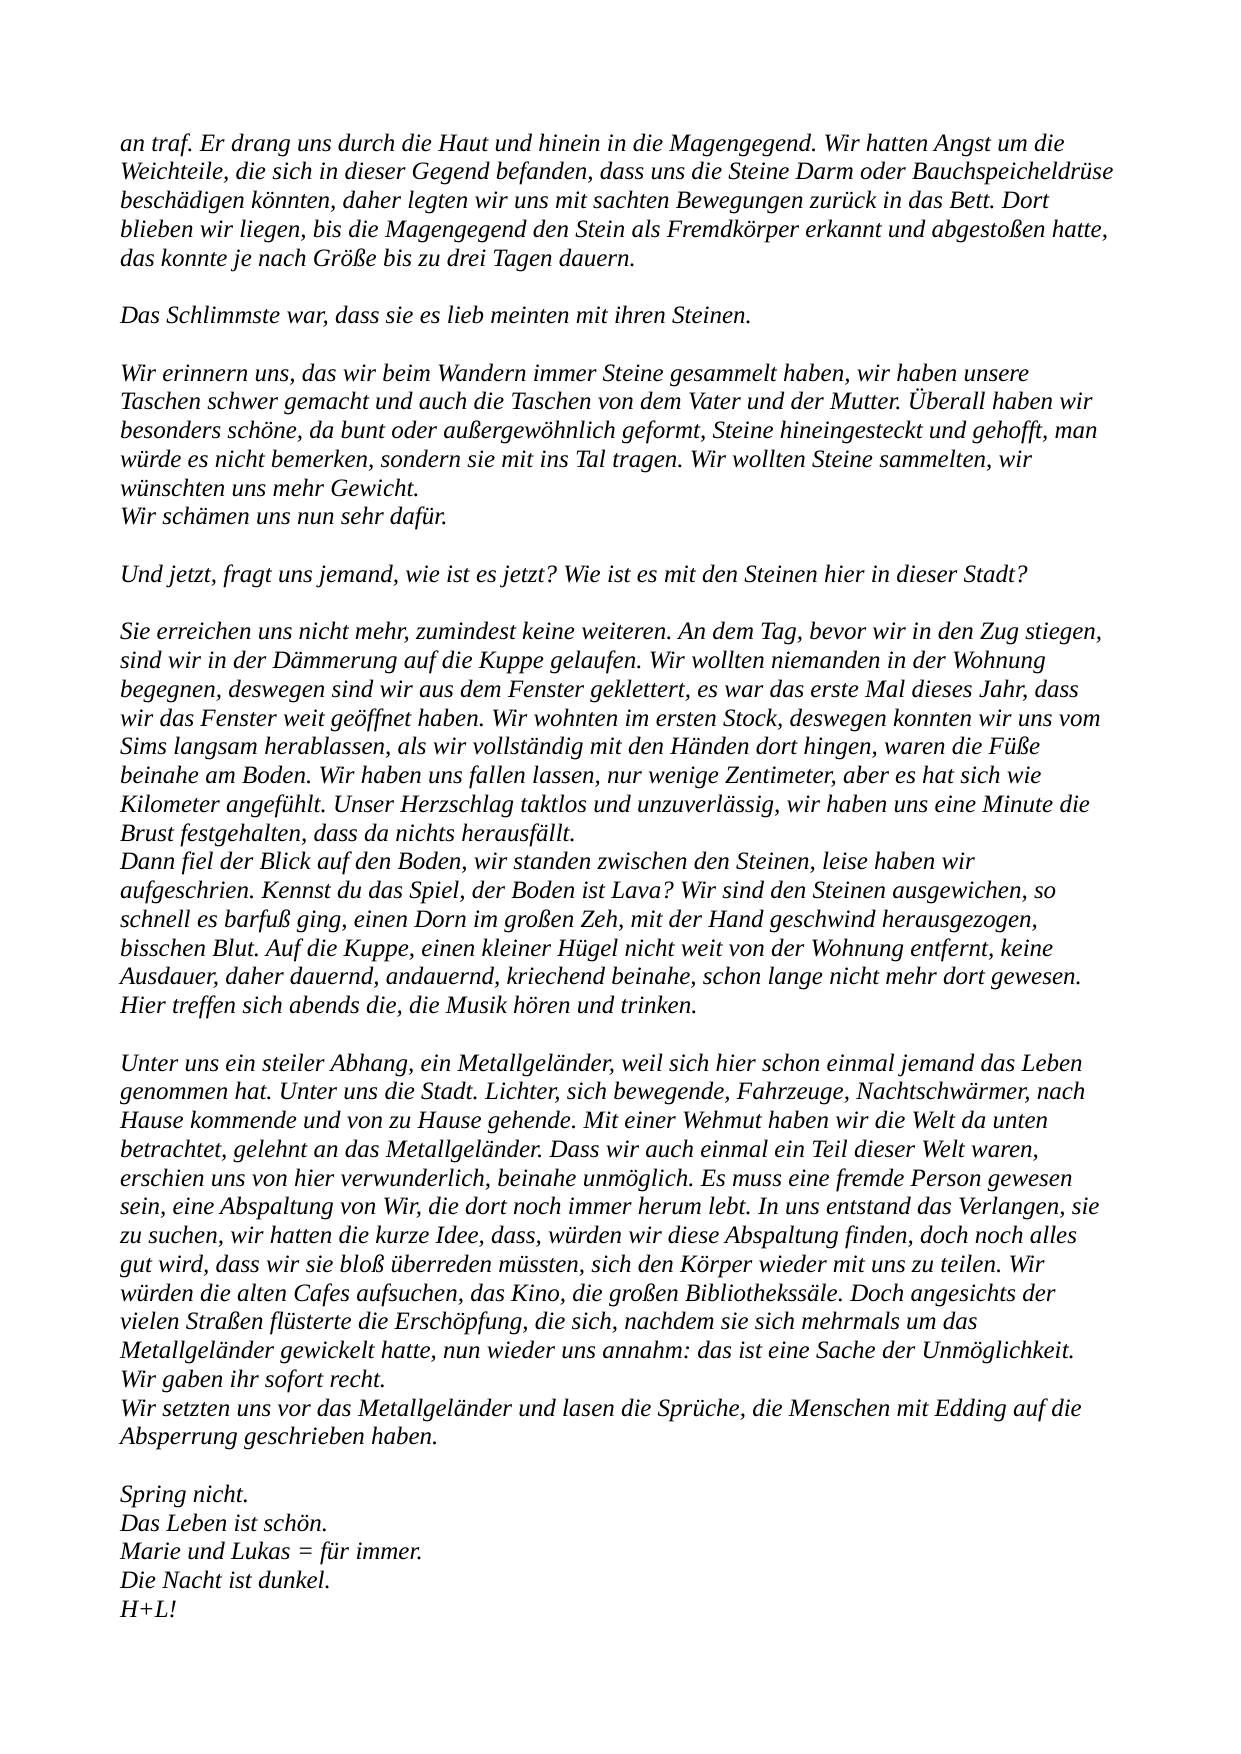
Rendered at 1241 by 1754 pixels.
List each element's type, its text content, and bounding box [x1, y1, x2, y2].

text Unter uns ein steiler Abhang, ein Metallgeländer, weil sich hier schon einmal jemand das Leben genommen hat. Unter uns die Stadt. Lichter, sich bewegende, Fahrzeuge, Nachtschwärmer, nach Hause kommende und von zu Hause gehende. Mit einer Wehmut haben wir die Welt da unten betrachtet, gelehnt an das Metallgeländer. Dass wir auch einmal ein Teil dieser Welt waren, erschien uns von hier verwunderlich, beinahe unmöglich. Es muss eine fremde Person gewesen sein, eine Abspaltung von Wir, die dort noch immer herum lebt. In uns entstand das Verlangen, sie zu suchen, wir hatten die kurze Idee, dass, würden wir diese Abspaltung finden, doch noch alles gut wird, dass wir sie bloß überreden müssten, sich den Körper wieder mit uns zu teilen. Wir würden die alten Cafes aufsuchen, das Kino, die großen Bibliothekssäle. Doch angesichts der vielen Straßen flüsterte die Erschöpfung, die sich, nachdem sie sich mehrmals um das Metallgeländer gewickelt hatte, nun wieder uns annahm: das ist eine Sache der Unmöglichkeit. Wir gaben ihr sofort recht. [120, 1048, 1117, 1393]
text Die Nacht ist dunkel. [120, 1565, 1117, 1594]
text Sie erreichen uns nicht mehr, zumindest keine weiteren. An dem Tag, bevor wir in den Zug stiegen, sind wir in der Dämmerung auf die Kuppe gelaufen. Wir wollten niemanden in der Wohnung begegnen, deswegen sind wir aus dem Fenster geklettert, es war das erste Mal dieses Jahr, dass wir das Fenster weit geöffnet haben. Wir wohnten im ersten Stock, deswegen konnten wir uns vom Sims langsam herablassen, als wir vollständig mit den Händen dort hingen, waren die Füße beinahe am Boden. Wir haben uns fallen lassen, nur wenige Zentimeter, aber es hat sich wie Kilometer angefühlt. Unser Herzschlag taktlos und unzuverlässig, wir haben uns eine Minute die Brust festgehalten, dass da nichts herausfällt. [120, 616, 1117, 846]
text Dann fiel der Blick auf den Boden, wir standen zwischen den Steinen, leise haben wir aufgeschrien. Kennst du das Spiel, der Boden ist Lava? Wir sind den Steinen ausgewichen, so schnell es barfuß ging, einen Dorn im großen Zeh, mit der Hand geschwind herausgezogen, bisschen Blut. Auf die Kuppe, einen kleiner Hügel nicht weit von der Wohnung entfernt, keine Ausdauer, daher dauernd, andauernd, kriechend beinahe, schon lange nicht mehr dort gewesen. Hier treffen sich abends die, die Musik hören und trinken. [120, 846, 1117, 1019]
text Spring nicht. [120, 1479, 1117, 1508]
text Wir erinnern uns, das wir beim Wandern immer Steine gesammelt haben, wir haben unsere Taschen schwer gemacht und auch die Taschen von dem Vater und der Mutter. Überall haben wir besonders schöne, da bunt oder außergewöhnlich geformt, Steine hineingesteckt und gehofft, man würde es nicht bemerken, sondern sie mit ins Tal tragen. Wir wollten Steine sammelten, wir wünschten uns mehr Gewicht. [120, 358, 1117, 501]
text Wir setzten uns vor das Metallgeländer und lasen die Sprüche, die Menschen mit Edding auf die Absperrung geschrieben haben. [120, 1393, 1117, 1450]
text Marie und Lukas = für immer. [120, 1536, 1117, 1565]
text Das Leben ist schön. [120, 1508, 1117, 1536]
text Das Schlimmste war, dass sie es lieb meinten mit ihren Steinen. [120, 300, 1117, 329]
text Und jetzt, fragt uns jemand, wie ist es jetzt? Wie ist es mit den Steinen hier in dieser Stadt? [120, 559, 1117, 588]
text an traf. Er drang uns durch die Haut und hinein in die Magengegend. Wir hatten Angst um die Weichteile, die sich in dieser Gegend befanden, dass uns die Steine Darm oder Bauchspeicheldrüse beschädigen könnten, daher legten wir uns mit sachten Bewegungen zurück in das Bett. Dort blieben wir liegen, bis die Magengegend den Stein als Fremdkörper erkannt und abgestoßen hatte, das konnte je nach Größe bis zu drei Tagen dauern. [120, 128, 1117, 271]
text Wir schämen uns nun sehr dafür. [120, 501, 1117, 530]
text H+L! [120, 1594, 1117, 1623]
